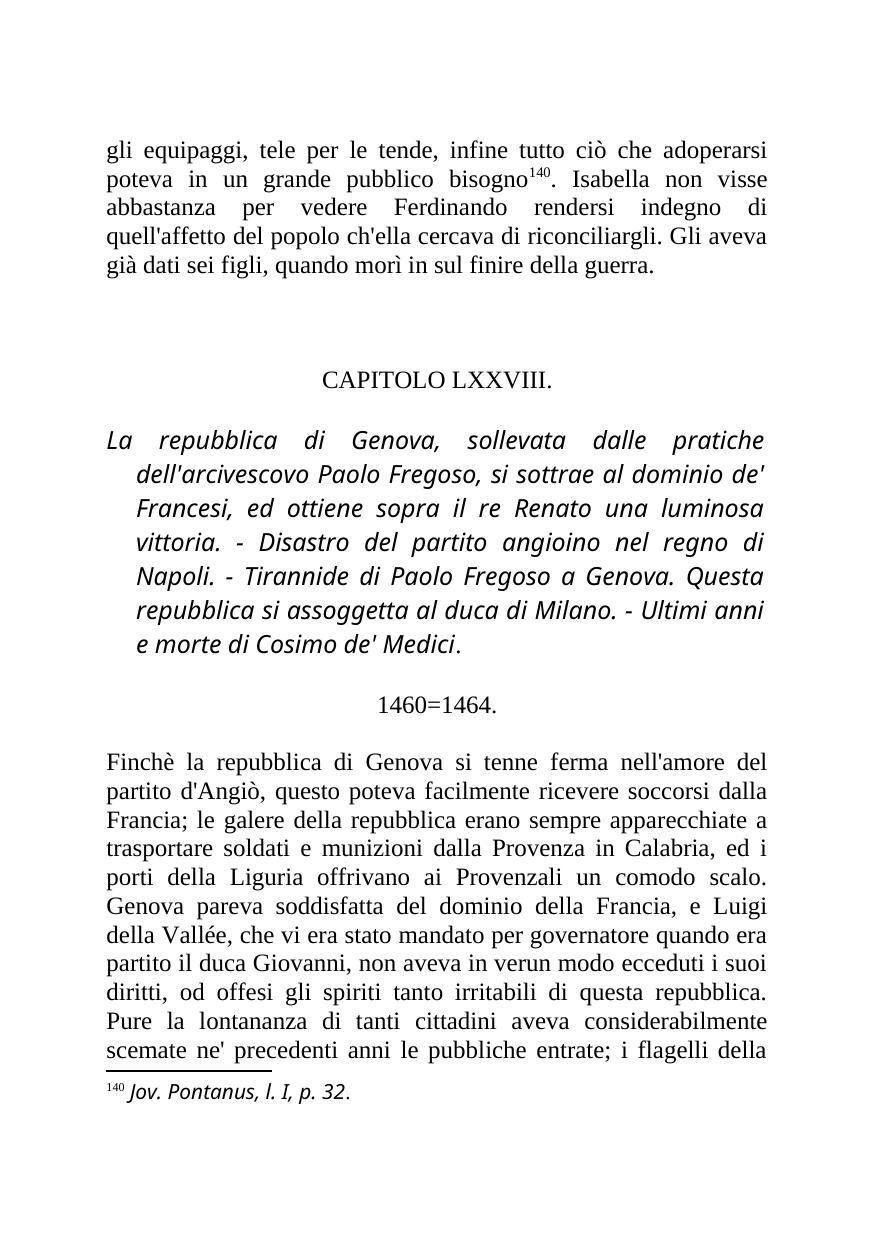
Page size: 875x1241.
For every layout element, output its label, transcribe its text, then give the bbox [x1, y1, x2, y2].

text gli equipaggi, tele per le tende, infine tutto ciò che adoperarsi poteva in un grande pubblico bisogno. Isabella non visse abbastanza per vedere Ferdinando rendersi indegno di quell'affetto del popolo ch'ella cercava di riconciliargli. Gli aveva già dati sei figli, quando morì in sul finire della guerra. [106, 135, 768, 279]
text Finchè la repubblica di Genova si tenne ferma nell'amore del partito d'Angiò, questo poteva facilmente ricevere soccorsi dalla Francia; le galere della repubblica erano sempre apparecchiate a trasportare soldati e munizioni dalla Provenza in Calabria, ed i porti della Liguria offrivano ai Provenzali un comodo scalo. Genova pareva soddisfatta del dominio della Francia, e Luigi della Vallée, che vi era stato mandato per governatore quando era partito il duca Giovanni, non aveva in verun modo ecceduti i suoi diritti, od offesi gli spiriti tanto irritabili di questa repubblica. Pure la lontananza di tanti cittadini aveva considerabilmente scemate ne' precedenti anni le pubbliche entrate; i flagelli della [106, 747, 768, 1063]
text Jov. Pontanus, l. I, p. 32. [106, 1077, 768, 1105]
text 1460=1464. [106, 690, 768, 718]
text CAPITOLO LXXVIII. [106, 365, 768, 394]
text La repubblica di Genova, sollevata dalle pratiche dell'arcivescovo Paolo Fregoso, si sottrae al dominio de' Francesi, ed ottiene sopra il re Renato una luminosa vittoria. - Disastro del partito angioino nel regno di Napoli. - Tirannide di Paolo Fregoso a Genova. Questa repubblica si assoggetta al duca di Milano. - Ultimi anni e morte di Cosimo de' Medici. [106, 422, 768, 661]
